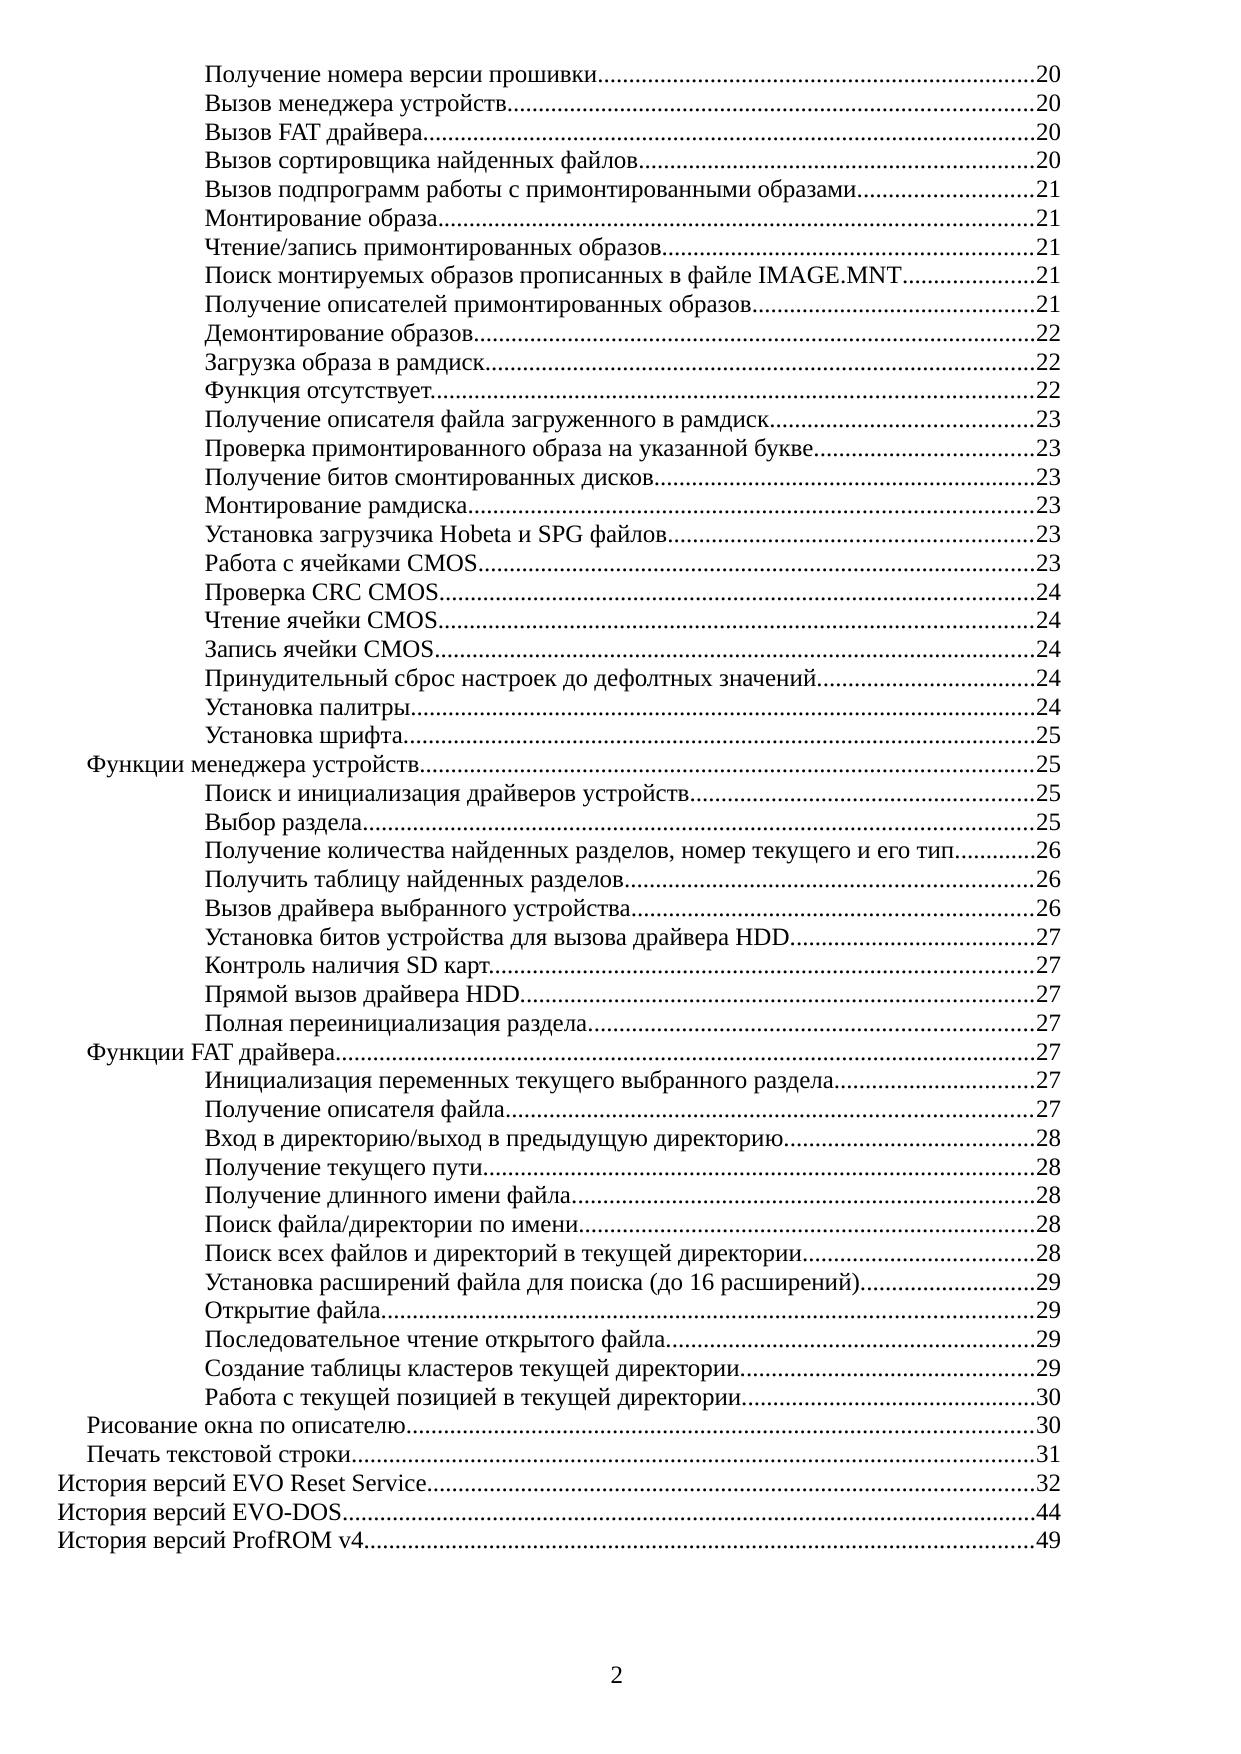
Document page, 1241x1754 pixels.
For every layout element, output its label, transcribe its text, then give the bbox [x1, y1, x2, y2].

text Получение битов смонтированных дисков. 23 [204, 462, 1176, 491]
text Инициализация переменных текущего выбранного раздела. 27 [204, 1066, 1176, 1094]
text Вход в директорию/выход в предыдущую директорию. 28 [204, 1123, 1176, 1152]
text Функции менеджера устройств 25 [86, 749, 1176, 778]
text Проверка CRC CMOS 24 [204, 577, 1176, 606]
text Загрузка образа в рамдиск. 22 [204, 347, 1176, 376]
text Получение описателей примонтированных образов 21 [204, 289, 1176, 318]
text Выбор раздела. 25 [204, 807, 1176, 836]
text Вызов менеджера устройств 20 [204, 88, 1176, 117]
text Получение описателя файла загруженного в рамдиск. 23 [204, 404, 1176, 433]
text Получение текущего пути. 28 [204, 1152, 1176, 1181]
text Вызов драйвера выбранного устройства. 26 [204, 893, 1176, 922]
text Получение номера версии прошивки. 20 [204, 59, 1176, 88]
text Запись ячейки CMOS. 24 [204, 634, 1176, 663]
text Рисование окна по описателю 30 [86, 1411, 1176, 1439]
text Принудительный сброс настроек до дефолтных значений. 24 [204, 663, 1176, 692]
text Поиск монтируемых образов прописанных в файле IMAGE.MNT 21 [204, 261, 1176, 289]
text Работа с текущей позицией в текущей директории. 30 [204, 1382, 1176, 1411]
text Получение количества найденных разделов, номер текущего и его тип. 26 [204, 836, 1176, 864]
text Контроль наличия SD карт. 27 [204, 951, 1176, 979]
text Печать текстовой строки 31 [86, 1439, 1176, 1468]
text Последовательное чтение открытого файла. 29 [204, 1324, 1176, 1353]
text Монтирование рамдиска 23 [204, 491, 1176, 519]
text Установка палитры. 24 [204, 692, 1176, 721]
text Чтение ячейки CMOS 24 [204, 606, 1176, 634]
text Вызов сортировщика найденных файлов 20 [204, 146, 1176, 174]
text Установка битов устройства для вызова драйвера HDD. 27 [204, 922, 1176, 951]
text Поиск всех файлов и директорий в текущей директории. 28 [204, 1238, 1176, 1267]
text Функция отсутствует. 22 [204, 376, 1176, 404]
text Работа с ячейками CMOS 23 [204, 548, 1176, 577]
text Установка расширений файла для поиска (до 16 расширений). 29 [204, 1267, 1176, 1296]
text Прямой вызов драйвера HDD. 27 [204, 979, 1176, 1008]
text Поиск файла/директории по имени. 28 [204, 1209, 1176, 1238]
text История версий EVO-DOS 44 [57, 1497, 1176, 1526]
text Создание таблицы кластеров текущей директории. 29 [204, 1353, 1176, 1382]
text Демонтирование образов. 22 [204, 318, 1176, 347]
text Полная переинициализация раздела. 27 [204, 1008, 1176, 1037]
text История версий EVO Reset Service 32 [57, 1468, 1176, 1497]
text Поиск и инициализация драйверов устройств. 25 [204, 778, 1176, 807]
text Чтение/запись примонтированных образов. 21 [204, 232, 1176, 261]
text Получение описателя файла. 27 [204, 1094, 1176, 1123]
text Получение длинного имени файла. 28 [204, 1181, 1176, 1209]
text Проверка примонтированного образа на указанной букве. 23 [204, 433, 1176, 462]
text Установка шрифта. 25 [204, 721, 1176, 749]
text Вызов FAT драйвера 20 [204, 117, 1176, 146]
text Открытие файла. 29 [204, 1296, 1176, 1324]
text Функции FAT драйвера 27 [86, 1037, 1176, 1066]
text Получить таблицу найденных разделов. 26 [204, 864, 1176, 893]
text Монтирование образа. 21 [204, 203, 1176, 232]
text Вызов подпрограмм работы с примонтированными образами. 21 [204, 174, 1176, 203]
text Установка загрузчика Hobeta и SPG файлов 23 [204, 519, 1176, 548]
text История версий ProfROM v4 49 [57, 1526, 1176, 1554]
